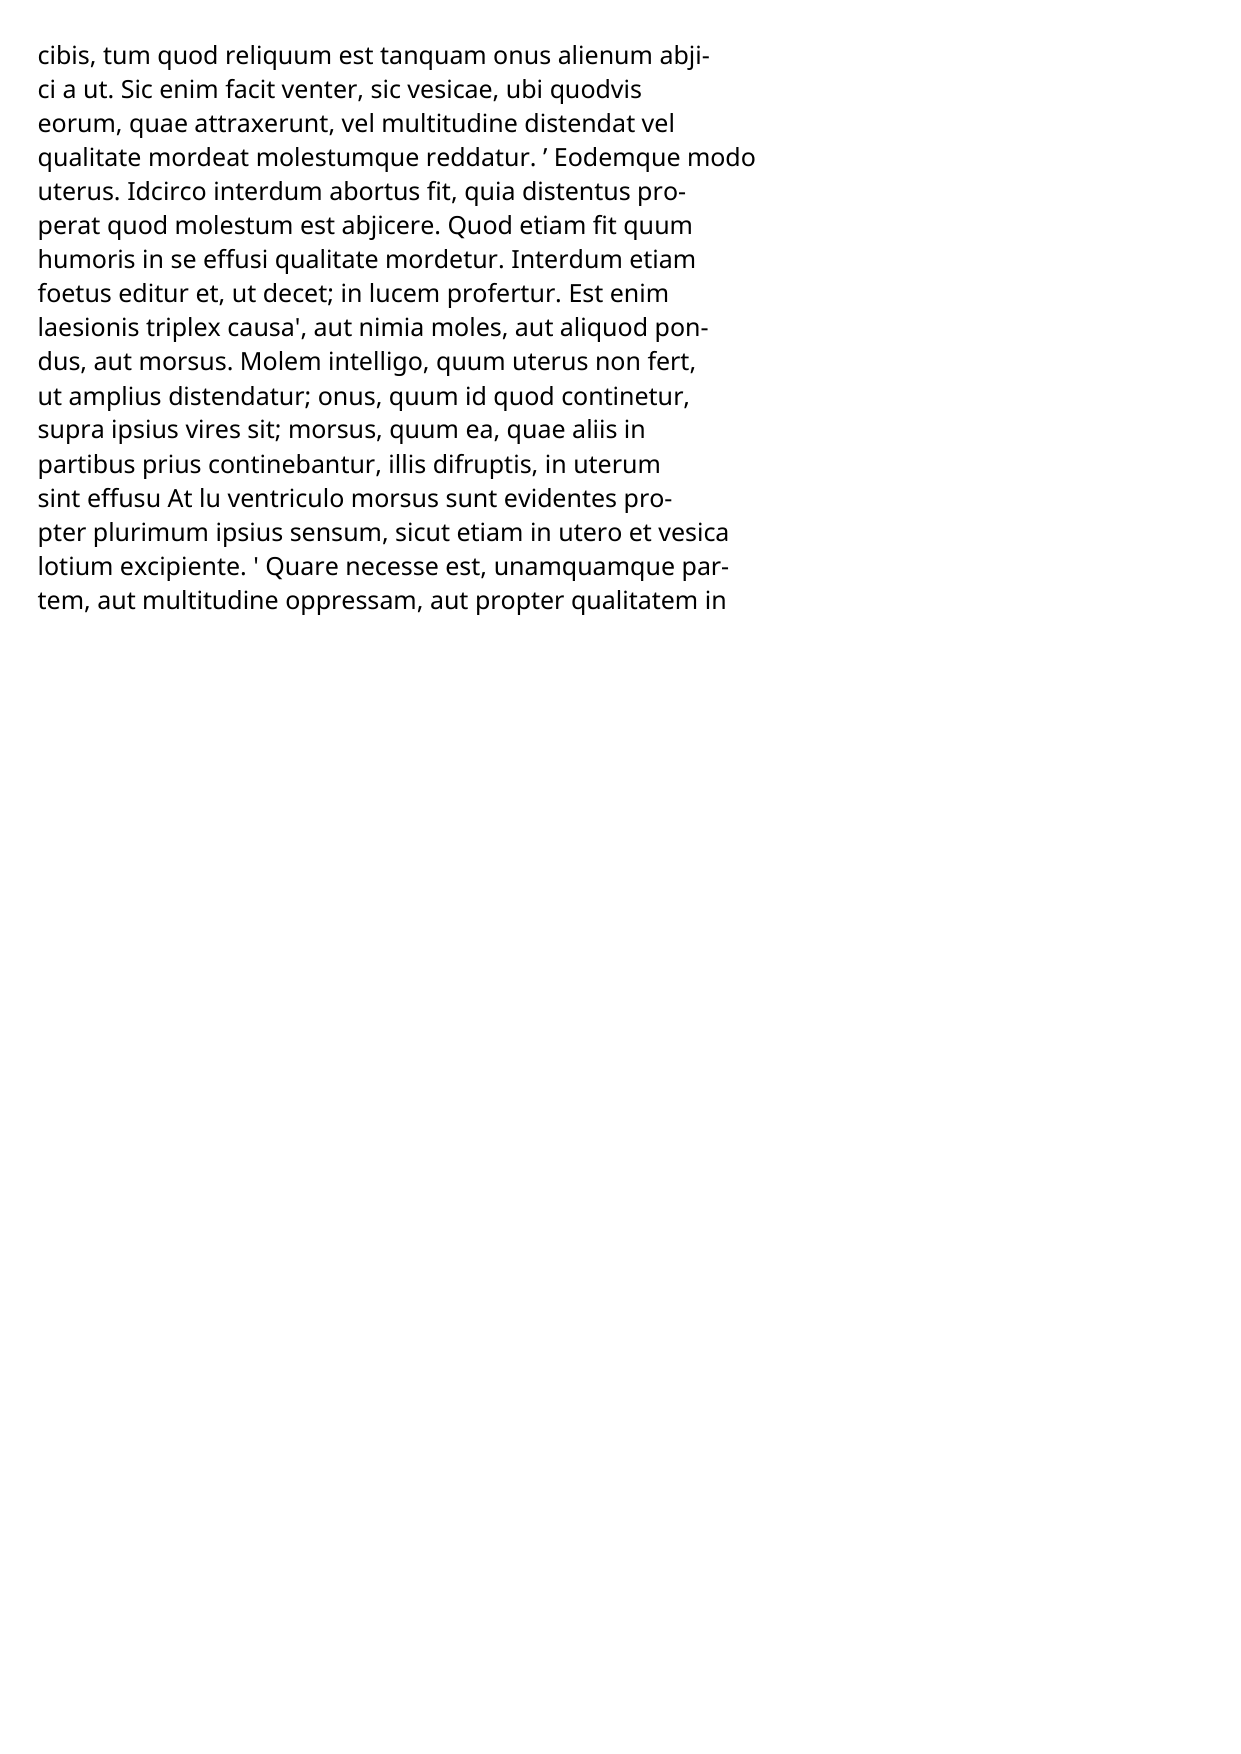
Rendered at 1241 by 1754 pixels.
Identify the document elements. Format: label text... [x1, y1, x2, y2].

text cibis, tum quod reliquum est tanquam onus alienum abji- ci a ut. Sic enim facit venter, sic vesicae, ubi quodvis eorum, quae attraxerunt, vel multitudine distendat vel qualitate mordeat molestumque reddatur. ’ Eodemque modo uterus. Idcirco interdum abortus fit, quia distentus pro- perat quod molestum est abjicere. Quod etiam fit quum humoris in se effusi qualitate mordetur. Interdum etiam foetus editur et, ut decet; in lucem profertur. Est enim laesionis triplex causa', aut nimia moles, aut aliquod pon- dus, aut morsus. Molem intelligo, quum uterus non fert, ut amplius distendatur; onus, quum id quod continetur, supra ipsius vires sit; morsus, quum ea, quae aliis in partibus prius continebantur, illis difruptis, in uterum sint effusu At lu ventriculo morsus sunt evidentes pro- pter plurimum ipsius sensum, sicut etiam in utero et vesica lotium excipiente. ' Quare necesse est, unamquamque par- tem, aut multitudine oppressam, aut propter qualitatem in [37, 37, 1203, 617]
